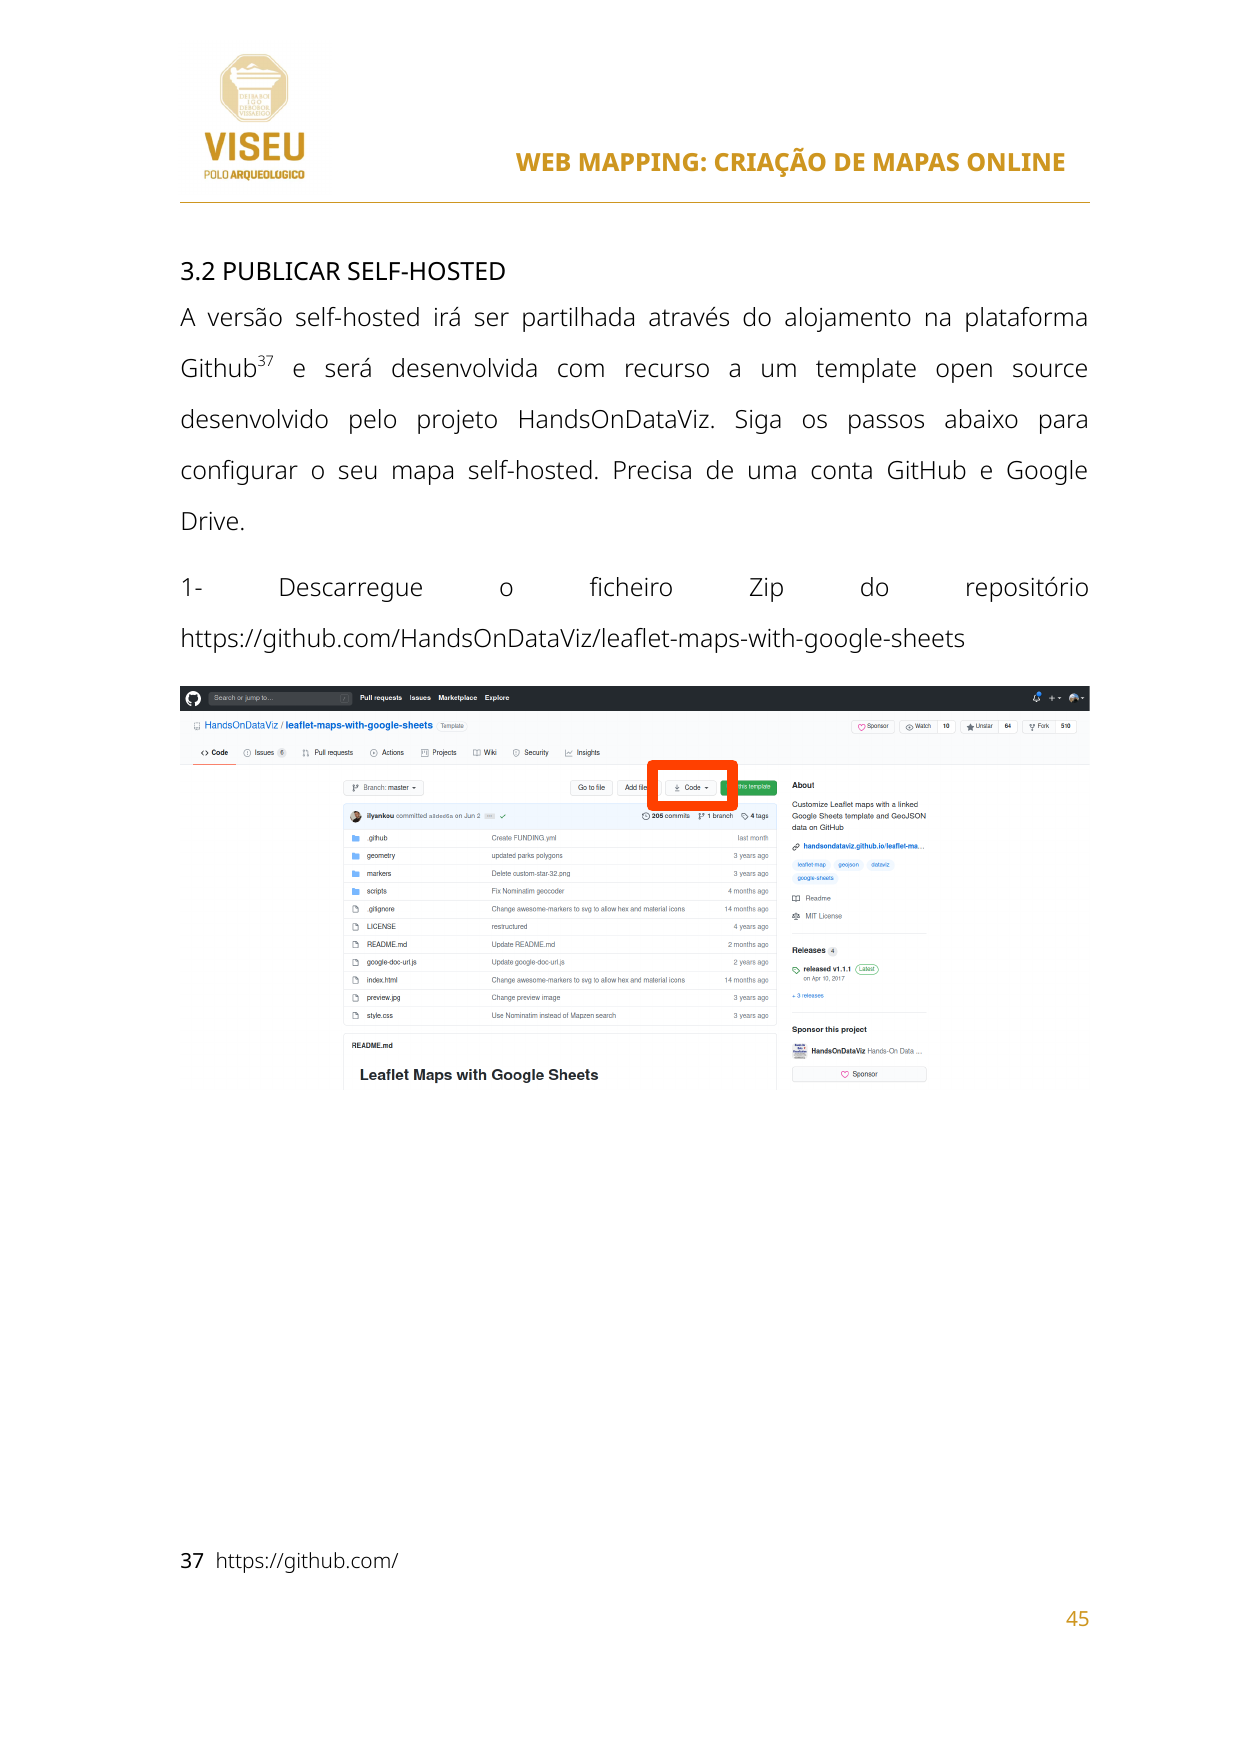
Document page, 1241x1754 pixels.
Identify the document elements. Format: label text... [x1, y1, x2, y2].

text https://github.com/ [180, 1547, 1090, 1575]
subtitle 3.2 Publicar self-hosted [180, 253, 1090, 287]
text 1- Descarregue o ficheiro Zip do repositório https://github.com/HandsOnDataViz/leaflet-maps-with-google-sheets [180, 569, 1090, 655]
text A versão self-hosted irá ser partilhada através do alojamento na plataforma Github e será desenvolvida com recurso a um template open source desenvolvido pelo projeto HandsOnDataViz. Siga os passos abaixo para configurar o seu mapa self-hosted. Precisa de uma conta GitHub e Google Drive. [180, 300, 1090, 538]
picture [180, 686, 1090, 1090]
